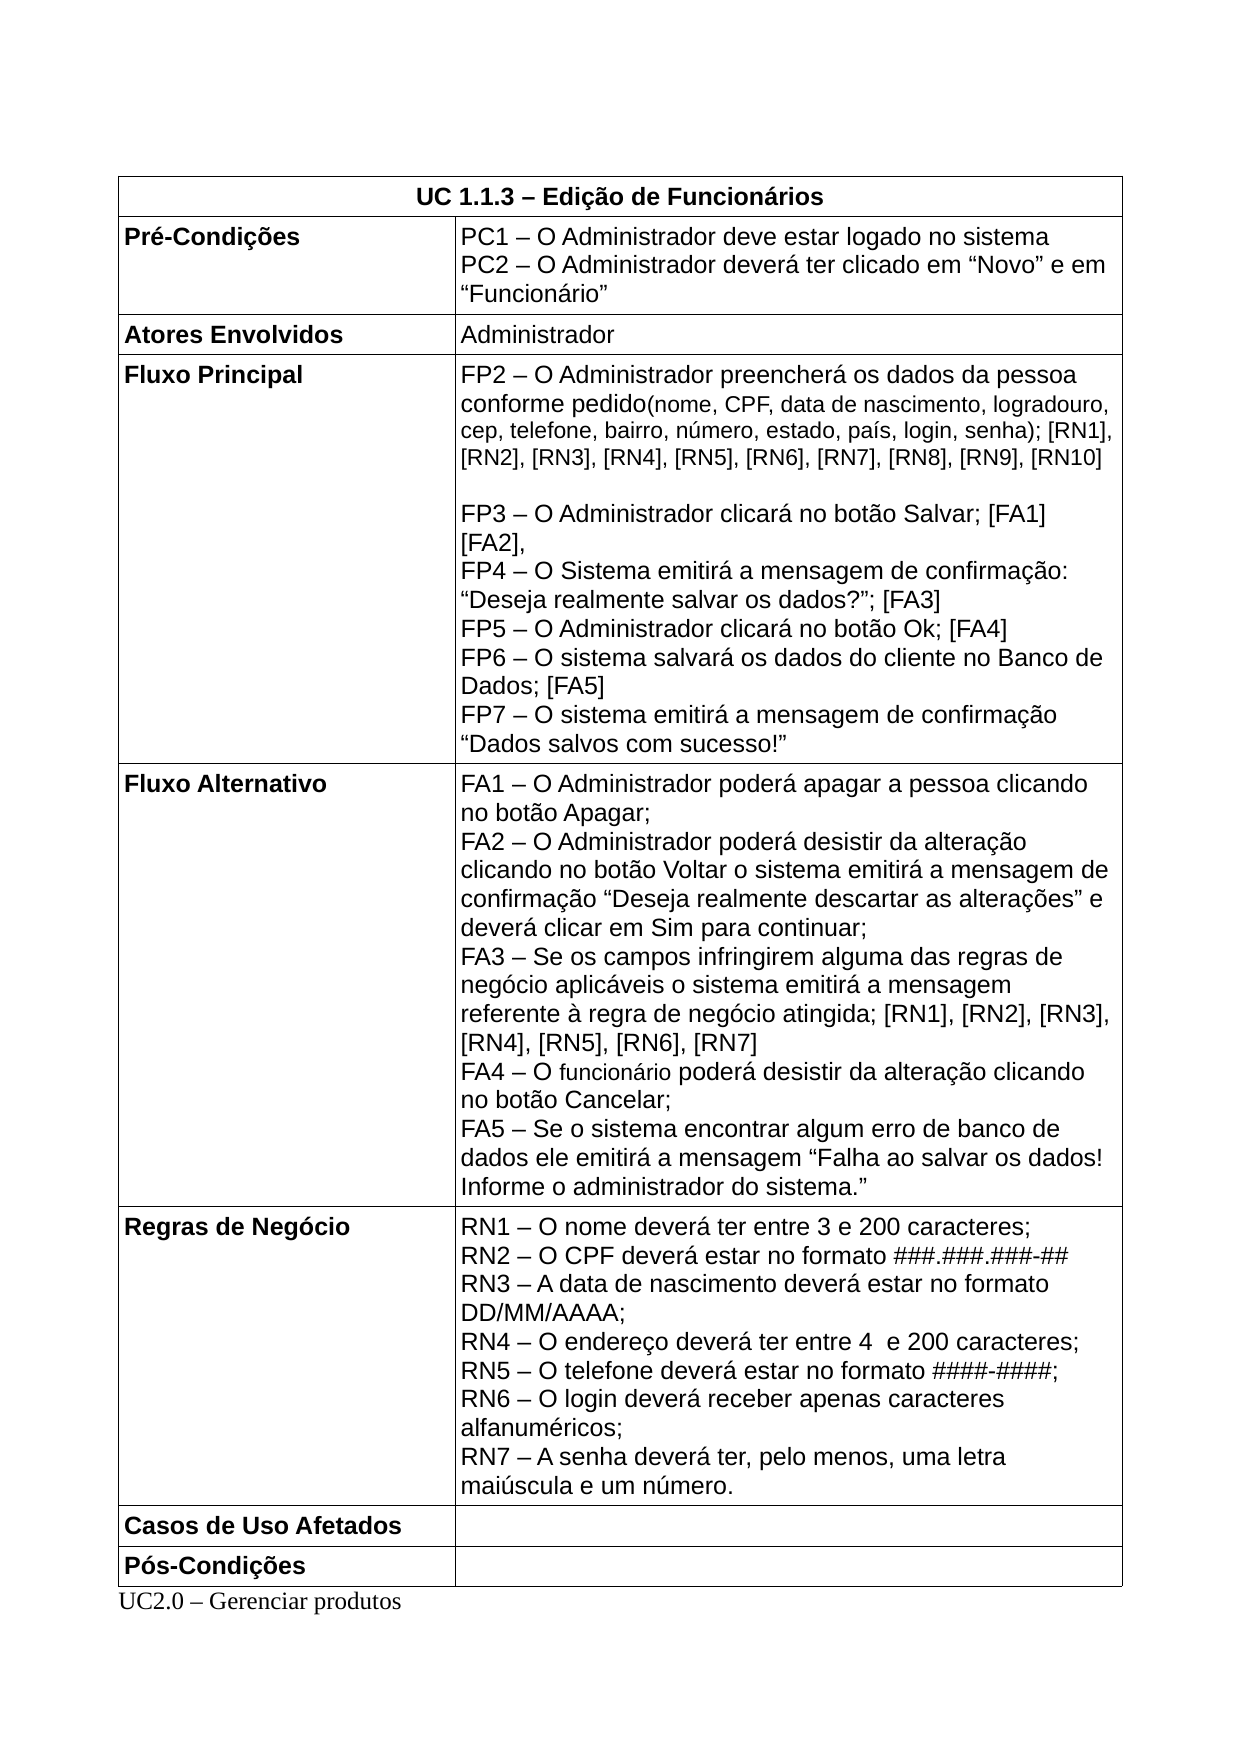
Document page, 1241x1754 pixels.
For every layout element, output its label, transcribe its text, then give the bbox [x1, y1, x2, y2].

table_cell FP2 – O Administrador preencherá os dados da pessoa conforme pedido(nome, CPF, data de nascimento, logradouro, cep, telefone, bairro, número, estado, país, login, senha); [RN1], [RN2], [RN3], [RN4], [RN5], [RN6], [RN7], [RN8], [RN9], [RN10] FP3 – O Administrador clicará no botão Salvar; [FA1] [FA2], FP4 – O Sistema emitirá a mensagem de confirmação: “Deseja realmente salvar os dados?”; [FA3] FP5 – O Administrador clicará no botão Ok; [FA4] FP6 – O sistema salvará os dados do cliente no Banco de Dados; [FA5] FP7 – O sistema emitirá a mensagem de confirmação “Dados salvos com sucesso!” [456, 355, 1122, 763]
table_cell FA1 – O Administrador poderá apagar a pessoa clicando no botão Apagar; FA2 – O Administrador poderá desistir da alteração clicando no botão Voltar o sistema emitirá a mensagem de confirmação “Deseja realmente descartar as alterações” e deverá clicar em Sim para continuar; FA3 – Se os campos infringirem alguma das regras de negócio aplicáveis o sistema emitirá a mensagem referente à regra de negócio atingida; [RN1], [RN2], [RN3], [RN4], [RN5], [RN6], [RN7] FA4 – O funcionário poderá desistir da alteração clicando no botão Cancelar; FA5 – Se o sistema encontrar algum erro de banco de dados ele emitirá a mensagem “Falha ao salvar os dados! Informe o administrador do sistema.” [456, 764, 1122, 1206]
table_cell Fluxo Principal [119, 355, 455, 763]
table_cell Regras de Negócio [119, 1207, 455, 1505]
table_cell Administrador [456, 315, 1122, 354]
table_cell [456, 1547, 1122, 1586]
text UC2.0 – Gerenciar produtos [118, 1587, 1122, 1615]
table_cell [456, 1506, 1122, 1546]
table_cell RN1 – O nome deverá ter entre 3 e 200 caracteres; RN2 – O CPF deverá estar no formato ###.###.###-## RN3 – A data de nascimento deverá estar no formato DD/MM/AAAA; RN4 – O endereço deverá ter entre 4 e 200 caracteres; RN5 – O telefone deverá estar no formato ####-####; RN6 – O login deverá receber apenas caracteres alfanuméricos; RN7 – A senha deverá ter, pelo menos, uma letra maiúscula e um número. [456, 1207, 1122, 1505]
table_cell Atores Envolvidos [119, 315, 455, 354]
table_cell Fluxo Alternativo [119, 764, 455, 1206]
table_header UC 1.1.3 – Edição de Funcionários [119, 177, 1122, 216]
table_cell Casos de Uso Afetados [119, 1506, 455, 1546]
table_cell PC1 – O Administrador deve estar logado no sistema PC2 – O Administrador deverá ter clicado em “Novo” e em “Funcionário” [456, 217, 1122, 314]
table_cell Pós-Condições [119, 1547, 455, 1586]
table_cell Pré-Condições [119, 217, 455, 314]
